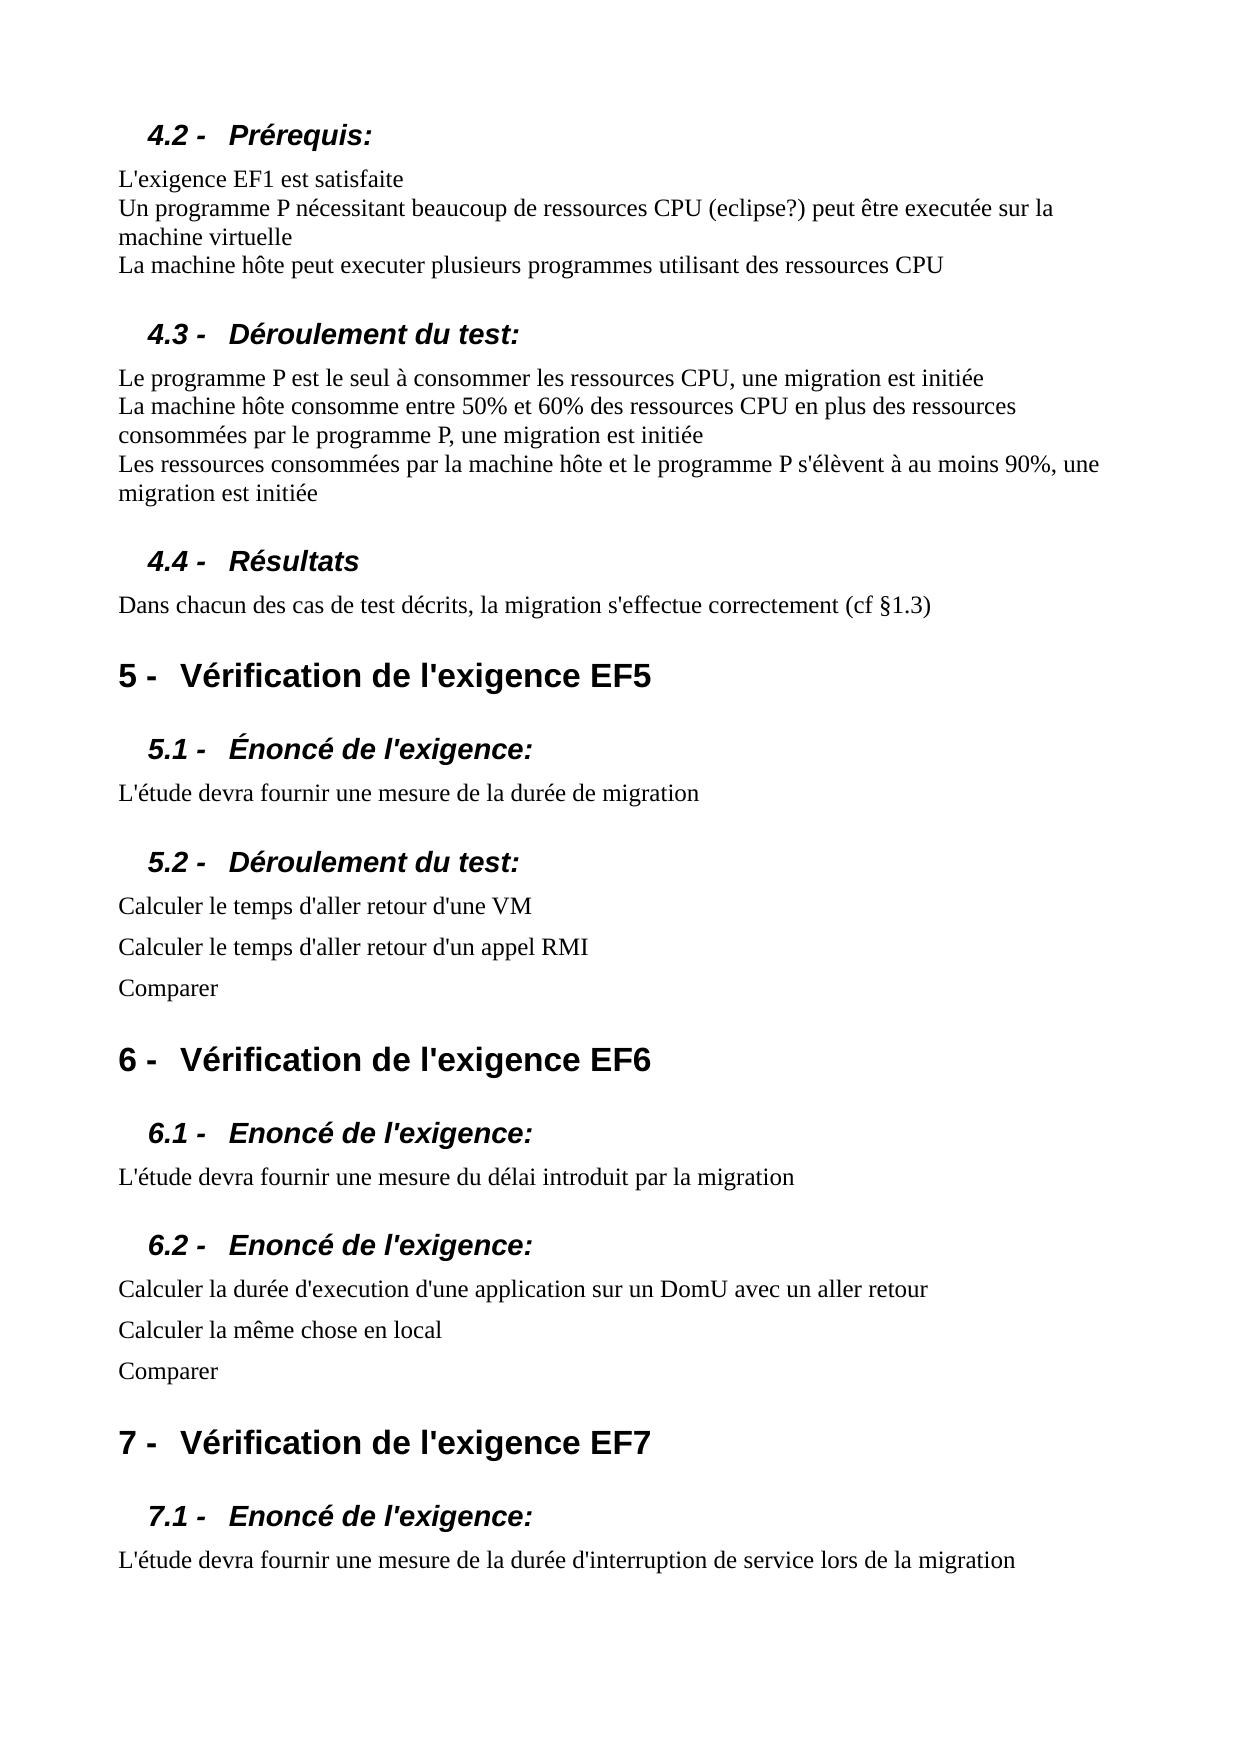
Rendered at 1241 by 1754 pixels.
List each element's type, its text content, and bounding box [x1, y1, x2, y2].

text Calculer la même chose en local [118, 1315, 1122, 1344]
subtitle Déroulement du test: [148, 845, 1122, 878]
text L'étude devra fournir une mesure de la durée d'interruption de service lors de la migration [118, 1545, 1122, 1574]
subtitle Vérification de l'exigence EF7 [118, 1423, 1122, 1461]
text L'exigence EF1 est satisfaite Un programme P nécessitant beaucoup de ressources CPU (eclipse?) peut être executée sur la machine virtuelle La machine hôte peut executer plusieurs programmes utilisant des ressources CPU [118, 164, 1122, 279]
text Calculer la durée d'execution d'une application sur un DomU avec un aller retour [118, 1274, 1122, 1303]
text Comparer [118, 1356, 1122, 1385]
subtitle Enoncé de l'exigence: [148, 1499, 1122, 1532]
text L'étude devra fournir une mesure du délai introduit par la migration [118, 1162, 1122, 1190]
subtitle Enoncé de l'exigence: [148, 1116, 1122, 1149]
subtitle Déroulement du test: [148, 317, 1122, 350]
subtitle Énoncé de l'exigence: [148, 732, 1122, 766]
subtitle Enoncé de l'exigence: [148, 1228, 1122, 1261]
subtitle Prérequis: [148, 118, 1122, 152]
text L'étude devra fournir une mesure de la durée de migration [118, 778, 1122, 807]
text Calculer le temps d'aller retour d'une VM [118, 891, 1122, 919]
text Le programme P est le seul à consommer les ressources CPU, une migration est initiée La machine hôte consomme entre 50% et 60% des ressources CPU en plus des ressources consommées par le programme P, une migration est initiée Les ressources consommées par la machine hôte et le programme P s'élèvent à au moins 90%, une migration est initiée [118, 363, 1122, 506]
text Dans chacun des cas de test décrits, la migration s'effectue correctement (cf §1.3) [118, 590, 1122, 619]
subtitle Vérification de l'exigence EF6 [118, 1039, 1122, 1078]
subtitle Vérification de l'exigence EF5 [118, 656, 1122, 695]
text Comparer [118, 973, 1122, 1002]
subtitle Résultats [148, 544, 1122, 577]
text Calculer le temps d'aller retour d'un appel RMI [118, 932, 1122, 961]
